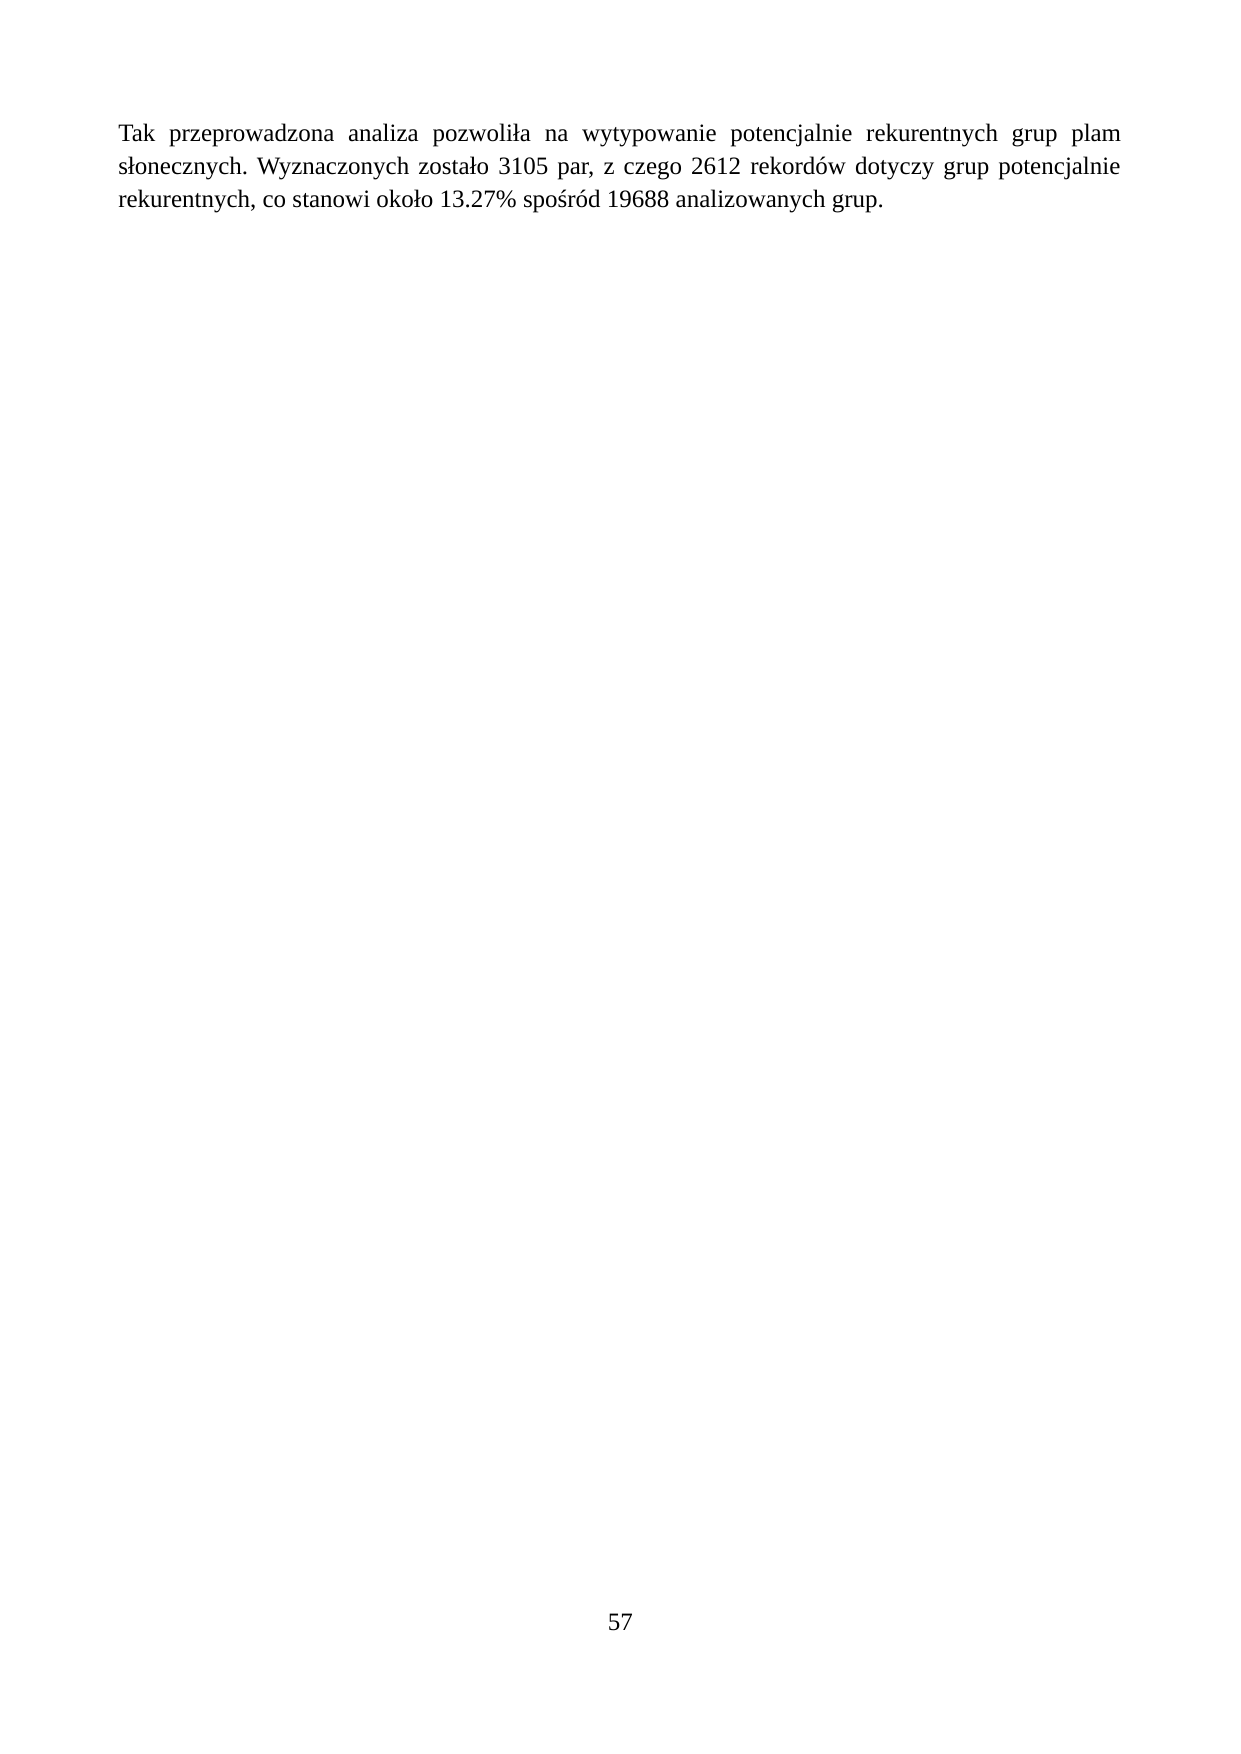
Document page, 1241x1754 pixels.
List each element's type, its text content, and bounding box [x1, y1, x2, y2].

text Tak przeprowadzona analiza pozwoliła na wytypowanie potencjalnie rekurentnych grup plam słonecznych. Wyznaczonych zostało 3105 par, z czego 2612 rekordów dotyczy grup potencjalnie rekurentnych, co stanowi około 13.27% spośród 19688 analizowanych grup. [118, 118, 1122, 213]
